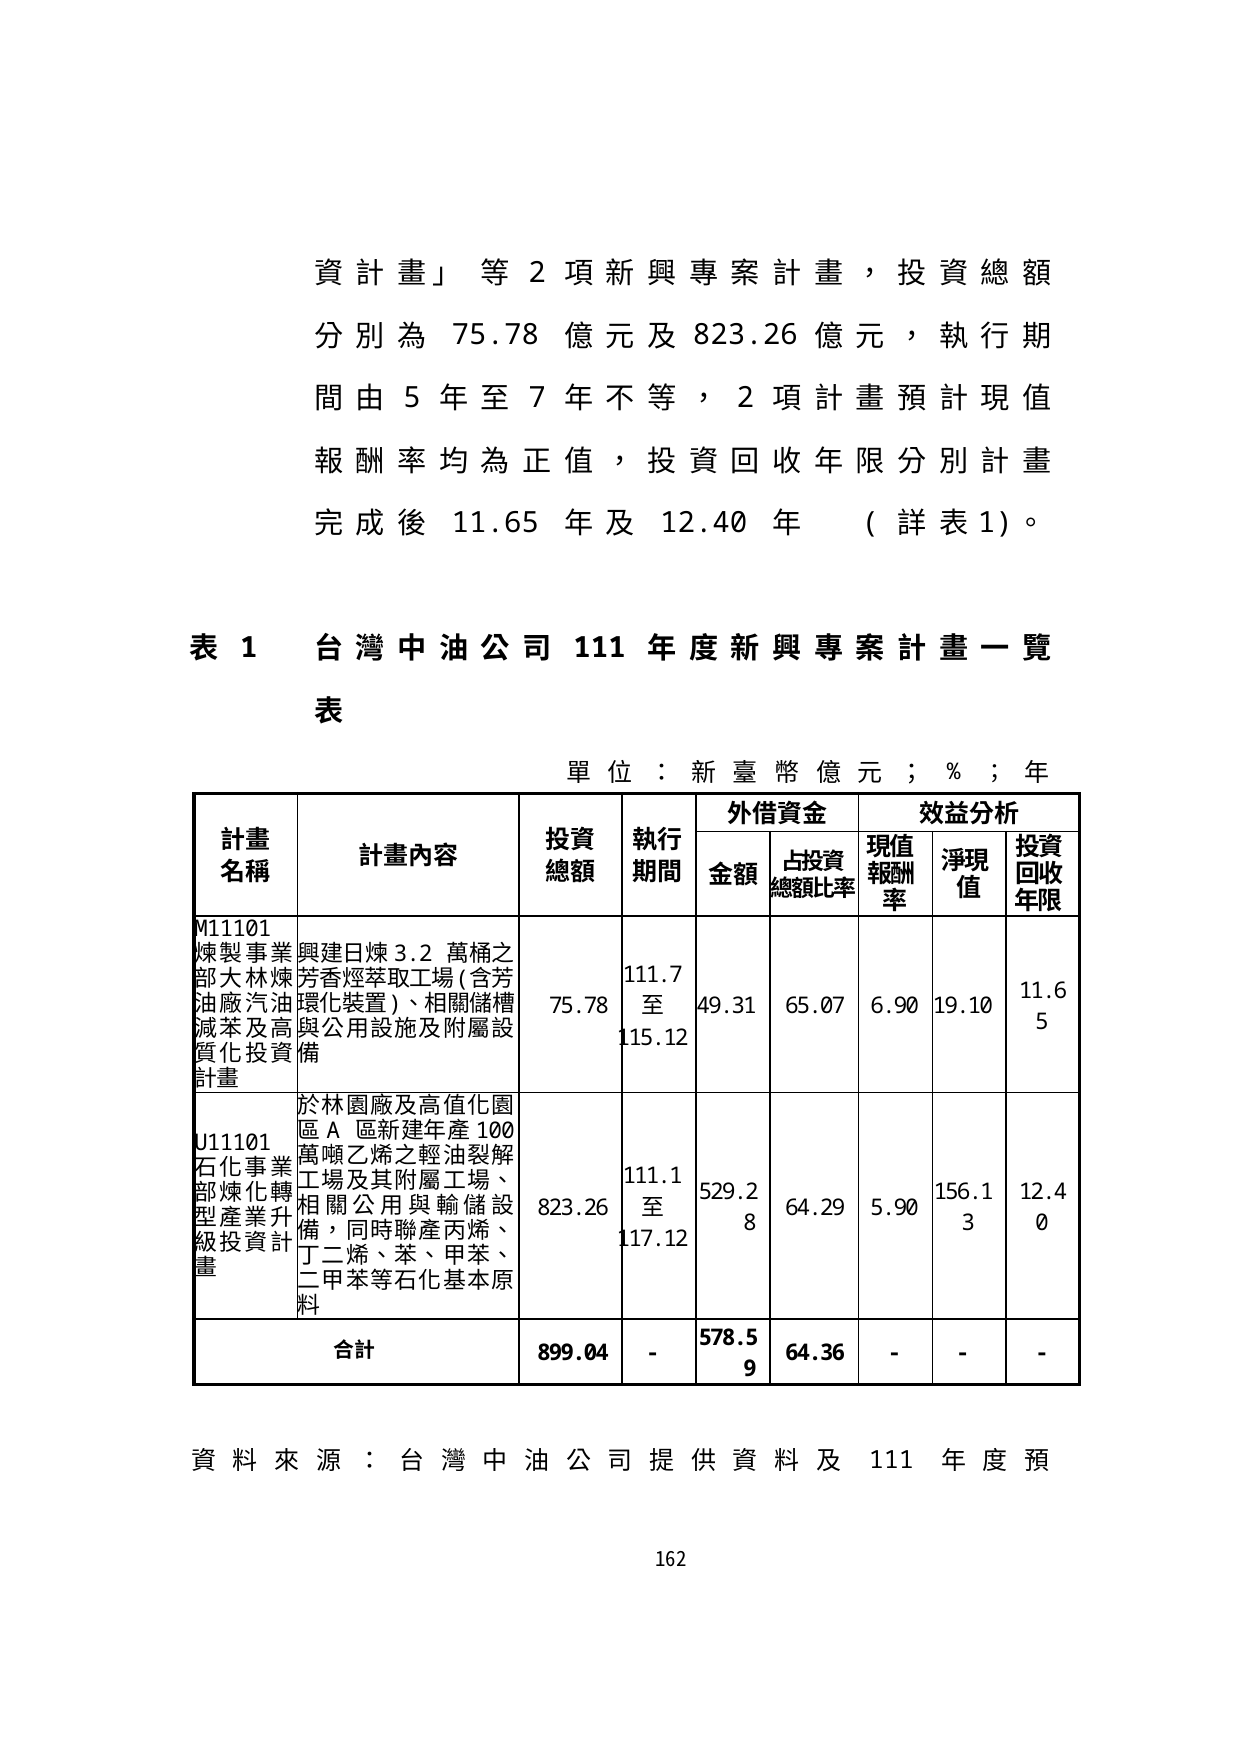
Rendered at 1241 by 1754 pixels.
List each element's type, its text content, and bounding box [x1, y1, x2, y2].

table_cell 占投資 總額比率 [771, 832, 858, 915]
table_cell - [933, 1320, 1005, 1382]
table_header 執行 期間 [623, 795, 695, 915]
text 資計畫」等2項新興專案計畫，投資總額分別為75.78億元及823.26億元，執行期間由5年至7年不等，2項計畫預計現值報酬率均為正值，投資回收年限分別計畫完成後11.65年及12.40年 (詳表1)。 [271, 229, 1058, 542]
table_cell 投資回收年限 [1007, 832, 1078, 915]
table_cell U11101 石化事業部煉化轉型產業升級投資計畫 [196, 1093, 297, 1318]
table_cell 淨現值 [933, 832, 1005, 915]
text 單位：新臺幣億元；%；年 [183, 729, 1058, 792]
table_cell 5.90 [859, 1093, 932, 1318]
table_cell 75.78 [520, 917, 621, 1092]
table_cell 6.90 [859, 917, 932, 1092]
table_cell 現值 報酬率 [859, 832, 932, 915]
table_cell 64.29 [771, 1093, 858, 1318]
table_cell - [1007, 1320, 1078, 1382]
table_cell - [859, 1320, 932, 1382]
table_header 外借資金 [697, 795, 858, 831]
table_cell 156.13 [933, 1093, 1005, 1318]
table_cell 823.26 [520, 1093, 621, 1318]
table_header 計畫 名稱 [196, 795, 297, 915]
table_cell 興建日煉3.2 萬桶之芳香烴萃取工場(含芳環化裝置)、相關儲槽與公用設施及附屬設備 [298, 917, 518, 1092]
table_cell 49.31 [697, 917, 769, 1092]
table_cell 金額 [697, 832, 769, 915]
table_header 計畫內容 [298, 795, 518, 915]
table_cell 於林園廠及高值化園區A 區新建年產100 萬噸乙烯之輕油裂解工場及其附屬工場、相關公用與輸儲設備，同時聯產丙烯、丁二烯、苯、甲苯、二甲苯等石化基本原料 [298, 1093, 518, 1318]
table_cell 11.65 [1007, 917, 1078, 1092]
text 表1 台灣中油公司111年度新興專案計畫一覽表 [183, 604, 1058, 729]
table_cell - [623, 1320, 695, 1382]
table_cell 111.7 至 115.12 [623, 917, 695, 1092]
table_cell 65.07 [771, 917, 858, 1092]
table_cell 111.1 至 117.12 [623, 1093, 695, 1318]
table_header 效益分析 [859, 795, 1078, 831]
table_cell 529.28 [697, 1093, 769, 1318]
table_cell 19.10 [933, 917, 1005, 1092]
table_cell 578.59 [697, 1320, 769, 1382]
table_cell 12.40 [1007, 1093, 1078, 1318]
table_cell 899.04 [520, 1320, 621, 1382]
table_cell 合計 [196, 1320, 518, 1382]
table_cell M11101 煉製事業部大林煉油廠汽油減苯及高質化投資計畫 [196, 917, 297, 1092]
text 資料來源：台灣中油公司提供資料及111年度預 [183, 1417, 1058, 1479]
table_cell 64.36 [771, 1320, 858, 1382]
table_header 投資 總額 [520, 795, 621, 915]
